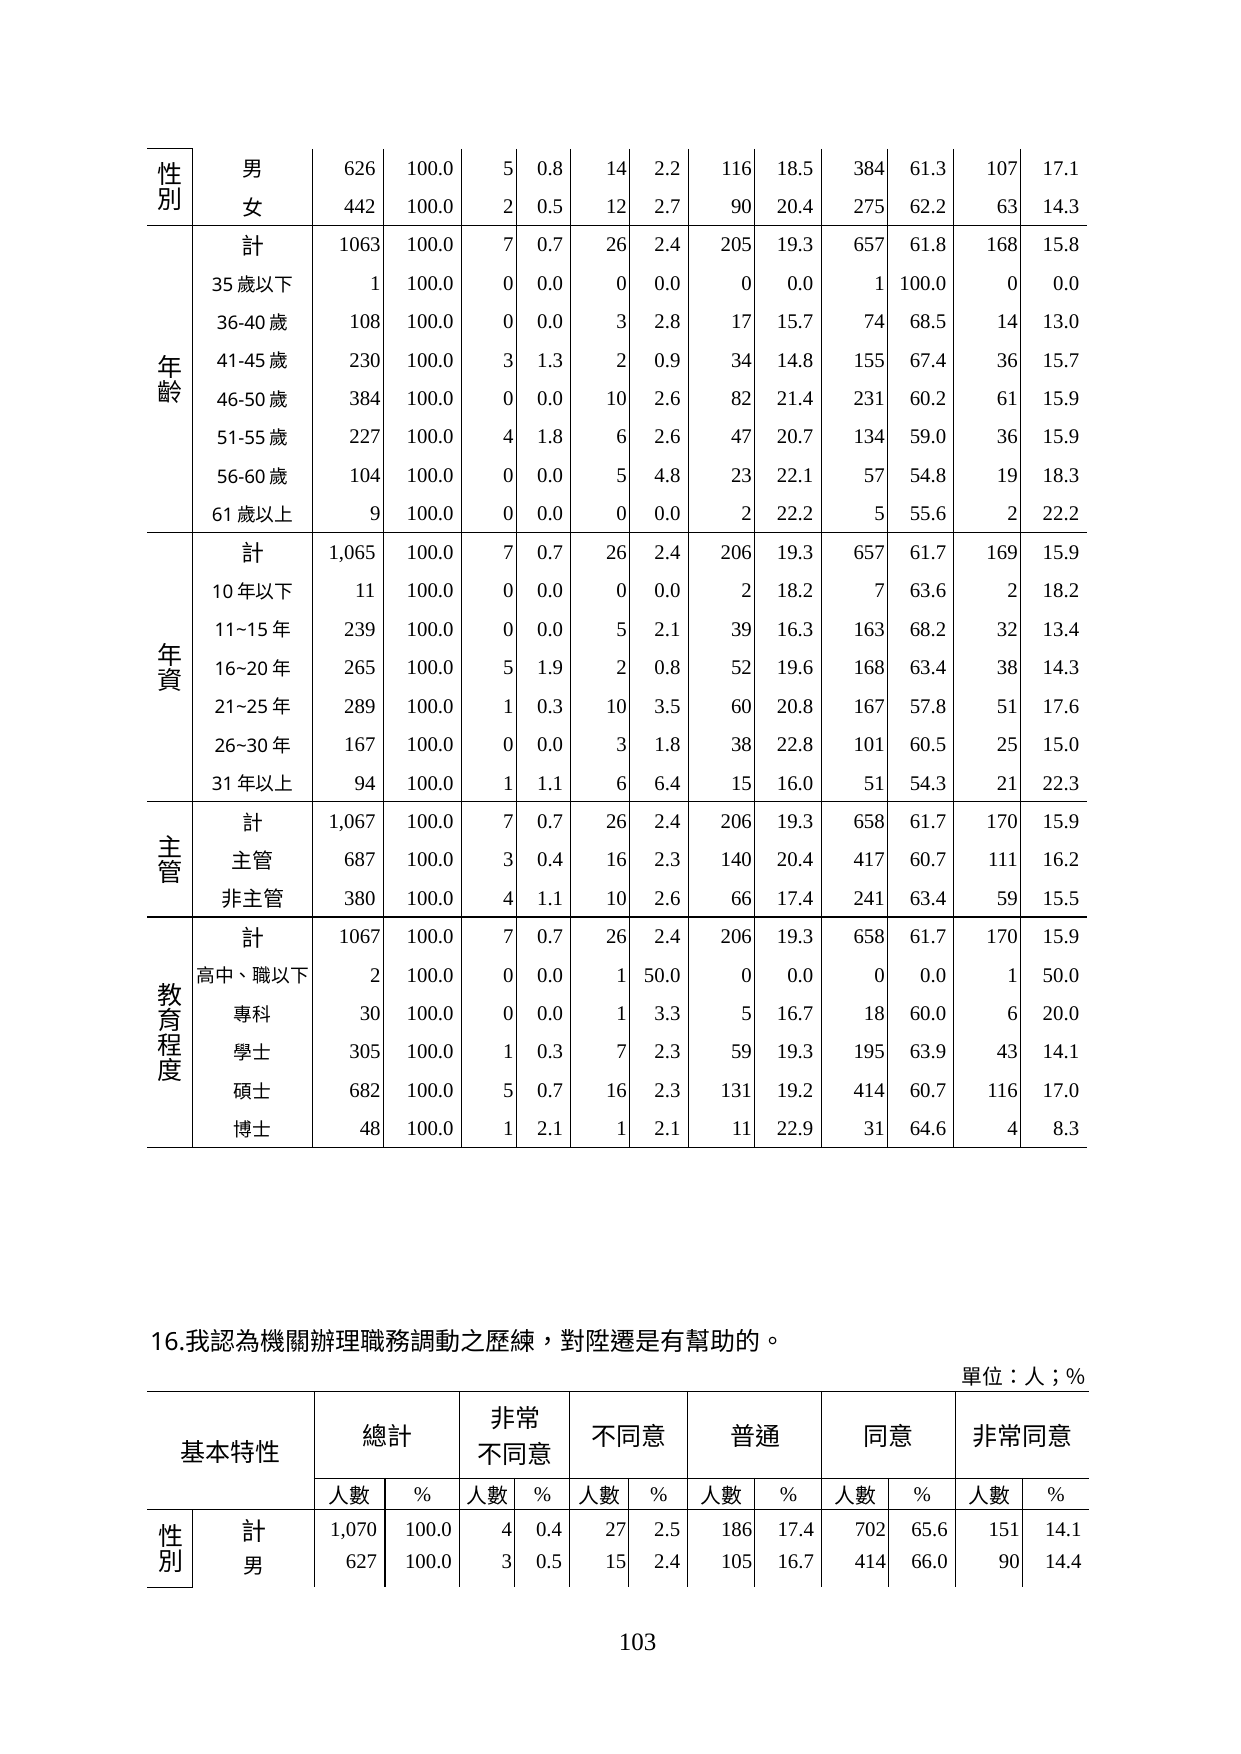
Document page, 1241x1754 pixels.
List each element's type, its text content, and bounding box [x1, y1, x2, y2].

table_cell 52 [689, 648, 754, 686]
table_cell 168 [822, 648, 887, 686]
table_cell % [755, 1479, 821, 1509]
table_cell 16 [571, 1070, 629, 1109]
table_cell 100.0 [384, 571, 461, 609]
table_header [688, 1361, 755, 1391]
table_cell 0 [571, 571, 629, 609]
table_cell 108 [313, 301, 383, 340]
table_cell 總計 [315, 1392, 459, 1478]
table_cell % [629, 1479, 687, 1509]
table_cell 414 [822, 1548, 888, 1587]
table_cell 59 [689, 1032, 754, 1070]
table_cell 59.0 [888, 417, 953, 455]
table_cell 3 [571, 301, 629, 340]
table_cell 非常同意 [956, 1392, 1089, 1478]
table_cell 基本特性 [147, 1392, 314, 1509]
table_cell 34 [689, 340, 754, 378]
table_cell 0.0 [517, 571, 570, 609]
table_cell 26~30年 [193, 724, 312, 763]
table_cell 134 [822, 417, 887, 455]
table_cell 1.3 [517, 340, 570, 378]
table_cell 60.2 [888, 378, 953, 417]
table_cell 5 [462, 148, 516, 186]
table_cell 0.0 [630, 494, 688, 532]
table_cell % [515, 1479, 569, 1509]
table_cell 3 [460, 1548, 514, 1587]
table_cell 2.1 [517, 1109, 570, 1147]
table_cell 63.9 [888, 1032, 953, 1070]
table_cell 15.7 [1021, 340, 1087, 378]
table_cell 22.1 [755, 455, 821, 494]
table_cell 206 [689, 802, 754, 839]
table_cell 62.2 [888, 186, 953, 224]
table_cell 15.9 [1021, 533, 1087, 571]
table_cell 4.8 [630, 455, 688, 494]
table_cell 0.8 [517, 148, 570, 186]
table_header [515, 1361, 570, 1391]
table_cell 2 [313, 955, 383, 993]
table_header [314, 1361, 385, 1391]
table_cell 非主管 [193, 878, 312, 916]
table_cell 100.0 [384, 802, 461, 839]
table_cell 2 [954, 494, 1020, 532]
table_cell 61.7 [888, 802, 953, 839]
table_cell 16.7 [755, 1548, 821, 1587]
table_cell 3.3 [630, 993, 688, 1032]
table_cell 2 [689, 571, 754, 609]
table_cell 14.1 [1023, 1510, 1089, 1548]
table_cell 10年以下 [193, 571, 312, 609]
table_cell 205 [689, 226, 754, 263]
table_cell 104 [313, 455, 383, 494]
table_header [822, 1361, 888, 1391]
table_cell 0.5 [517, 186, 570, 224]
table_cell 100.0 [384, 455, 461, 494]
table_cell 417 [822, 840, 887, 878]
table_cell 0 [462, 494, 516, 532]
table_cell 0.7 [517, 802, 570, 839]
table_cell 100.0 [384, 648, 461, 686]
table_cell 0.0 [888, 955, 953, 993]
table_cell 414 [822, 1070, 887, 1109]
table_cell 384 [313, 378, 383, 417]
table_header [385, 1361, 459, 1391]
table_cell 15 [689, 763, 754, 801]
table_cell 3 [571, 724, 629, 763]
table_cell 10 [571, 686, 629, 724]
table_cell 1 [822, 263, 887, 301]
table_cell 15.7 [755, 301, 821, 340]
table_cell 26 [571, 533, 629, 571]
table_cell 100.0 [888, 263, 953, 301]
table_cell 59 [954, 878, 1020, 916]
table_cell 0.8 [630, 648, 688, 686]
table_cell 11 [313, 571, 383, 609]
table_cell 26 [571, 918, 629, 955]
table_cell 2.8 [630, 301, 688, 340]
table_cell 2.4 [630, 226, 688, 263]
table_cell 239 [313, 609, 383, 647]
table_cell 年齡 [147, 226, 192, 532]
table_cell 5 [462, 1070, 516, 1109]
table_cell 1 [571, 993, 629, 1032]
table_header [755, 1361, 822, 1391]
table_cell 168 [954, 226, 1020, 263]
table_cell 63.6 [888, 571, 953, 609]
table_cell 3 [462, 340, 516, 378]
table_cell 1 [571, 1109, 629, 1147]
table_cell 50.0 [630, 955, 688, 993]
table_cell 18.2 [755, 571, 821, 609]
table_cell 17.6 [1021, 686, 1087, 724]
table_cell 0 [462, 455, 516, 494]
table_cell 1.9 [517, 648, 570, 686]
table_cell 100.0 [384, 955, 461, 993]
table_cell 0 [462, 571, 516, 609]
table_cell 627 [315, 1548, 384, 1587]
table_cell 0 [462, 993, 516, 1032]
table_cell 206 [689, 918, 754, 955]
table_cell 61.3 [888, 148, 953, 186]
table_cell 241 [822, 878, 887, 916]
table_cell 107 [954, 148, 1020, 186]
table_cell 265 [313, 648, 383, 686]
table_cell 63.4 [888, 878, 953, 916]
table_cell 5 [462, 648, 516, 686]
table_cell 1.8 [630, 724, 688, 763]
table_cell 人數 [460, 1479, 514, 1509]
table_cell 15.8 [1021, 226, 1087, 263]
table_header [192, 1361, 314, 1391]
table_cell 教育程度 [147, 918, 192, 1147]
table_cell 不同意 [570, 1392, 687, 1478]
table_cell 7 [462, 533, 516, 571]
table_cell 26 [571, 226, 629, 263]
table_cell 1,067 [313, 802, 383, 839]
table_cell 19.3 [755, 802, 821, 839]
table_cell 0.7 [517, 1070, 570, 1109]
table_cell 31年以上 [193, 763, 312, 801]
table_cell 7 [462, 918, 516, 955]
table_cell 384 [822, 148, 887, 186]
table_cell 100.0 [384, 686, 461, 724]
table_cell 289 [313, 686, 383, 724]
table_cell 54.8 [888, 455, 953, 494]
table_cell 0.4 [517, 840, 570, 878]
table_cell 15.0 [1021, 724, 1087, 763]
table_cell 2 [954, 571, 1020, 609]
table_cell 39 [689, 609, 754, 647]
table_cell 170 [954, 918, 1020, 955]
table_cell 7 [822, 571, 887, 609]
table_cell 16.7 [755, 993, 821, 1032]
table_cell 1 [313, 263, 383, 301]
table_cell 100.0 [384, 533, 461, 571]
table_cell 0.0 [517, 263, 570, 301]
table_cell 0.0 [517, 455, 570, 494]
table_cell 100.0 [384, 340, 461, 378]
table_cell 15 [570, 1548, 628, 1587]
table_cell 61.8 [888, 226, 953, 263]
table_cell 1063 [313, 226, 383, 263]
table_cell 55.6 [888, 494, 953, 532]
table_cell 0.0 [630, 571, 688, 609]
table_cell 15.9 [1021, 378, 1087, 417]
table_cell 442 [313, 186, 383, 224]
table_cell 657 [822, 226, 887, 263]
table_cell 1 [462, 1109, 516, 1147]
table_cell 36-40歲 [193, 301, 312, 340]
table_cell 0.9 [630, 340, 688, 378]
table_cell 48 [313, 1109, 383, 1147]
table_cell 17.4 [755, 878, 821, 916]
table_cell 100.0 [384, 609, 461, 647]
table_cell 0 [689, 955, 754, 993]
table_cell 51 [822, 763, 887, 801]
table_cell 15.9 [1021, 918, 1087, 955]
table_cell 131 [689, 1070, 754, 1109]
table_cell 68.2 [888, 609, 953, 647]
table_cell 61 [954, 378, 1020, 417]
table_cell 11 [689, 1109, 754, 1147]
table_cell 100.0 [384, 724, 461, 763]
table_cell 100.0 [384, 840, 461, 878]
table_cell 21~25年 [193, 686, 312, 724]
table_cell 17.1 [1021, 148, 1087, 186]
table_cell 0.5 [515, 1548, 569, 1587]
table_cell 66.0 [889, 1548, 955, 1587]
table_cell 0.0 [517, 494, 570, 532]
table_cell 學士 [193, 1032, 312, 1070]
table_header 單位：人；％ [889, 1361, 1089, 1391]
table_cell 7 [462, 226, 516, 263]
table_cell 18.3 [1021, 455, 1087, 494]
table_cell 14.3 [1021, 186, 1087, 224]
table_cell 18 [822, 993, 887, 1032]
table_cell 57 [822, 455, 887, 494]
table_cell 人數 [570, 1479, 628, 1509]
table_cell 61.7 [888, 918, 953, 955]
table_cell 主管 [193, 840, 312, 878]
table_cell 2 [462, 186, 516, 224]
table_cell 5 [571, 455, 629, 494]
table_cell 31 [822, 1109, 887, 1147]
table_cell 231 [822, 378, 887, 417]
table_cell 2 [689, 494, 754, 532]
table_cell 12 [571, 186, 629, 224]
table_cell 0.0 [755, 263, 821, 301]
table_cell 100.0 [384, 1032, 461, 1070]
table_cell 20.0 [1021, 993, 1087, 1032]
table_cell 687 [313, 840, 383, 878]
table_cell 170 [954, 802, 1020, 839]
table_cell 0 [571, 263, 629, 301]
table_cell 0.7 [517, 918, 570, 955]
table_cell 15.9 [1021, 417, 1087, 455]
table_cell 61.7 [888, 533, 953, 571]
table_cell 6.4 [630, 763, 688, 801]
table_cell 22.2 [1021, 494, 1087, 532]
table_cell 41-45歲 [193, 340, 312, 378]
table_cell 男 [193, 1548, 314, 1587]
table_cell 計 [193, 802, 312, 839]
table_cell 1 [954, 955, 1020, 993]
table_cell 2 [571, 648, 629, 686]
table_cell 20.4 [755, 186, 821, 224]
table_cell 105 [688, 1548, 754, 1587]
table_cell 2.5 [629, 1510, 687, 1548]
table_cell 2.4 [630, 802, 688, 839]
table_cell 4 [462, 878, 516, 916]
table_cell 32 [954, 609, 1020, 647]
table_cell 男 [193, 148, 312, 186]
table_cell 17.0 [1021, 1070, 1087, 1109]
table_cell 100.0 [384, 918, 461, 955]
table_cell 14.3 [1021, 648, 1087, 686]
table_cell 11~15年 [193, 609, 312, 647]
table_cell 4 [460, 1510, 514, 1548]
table_cell 0.4 [515, 1510, 569, 1548]
table_cell 19.3 [755, 918, 821, 955]
table_cell 43 [954, 1032, 1020, 1070]
table_cell 5 [689, 993, 754, 1032]
table_cell 46-50歲 [193, 378, 312, 417]
table_cell 51 [954, 686, 1020, 724]
table_cell 16 [571, 840, 629, 878]
table_cell 90 [956, 1548, 1022, 1587]
table_cell 100.0 [384, 763, 461, 801]
table_cell 100.0 [384, 417, 461, 455]
table_cell 2.4 [629, 1548, 687, 1587]
table_cell 碩士 [193, 1070, 312, 1109]
table_cell 0.0 [517, 955, 570, 993]
table_cell 0 [462, 609, 516, 647]
table_cell 性別 [147, 149, 192, 224]
table_cell 1.1 [517, 763, 570, 801]
table_cell 人數 [822, 1479, 888, 1509]
table_cell 0.0 [517, 378, 570, 417]
table_cell 6 [571, 417, 629, 455]
table_cell 0.0 [517, 301, 570, 340]
table_cell 100.0 [384, 1109, 461, 1147]
table_cell 22.3 [1021, 763, 1087, 801]
table_cell 0.0 [517, 993, 570, 1032]
table_cell 6 [954, 993, 1020, 1032]
table_cell 100.0 [384, 878, 461, 916]
table_cell 305 [313, 1032, 383, 1070]
table_cell 195 [822, 1032, 887, 1070]
table_cell 60.7 [888, 840, 953, 878]
table_cell 1,070 [315, 1510, 384, 1548]
table_cell 0 [462, 955, 516, 993]
table_cell 227 [313, 417, 383, 455]
table_cell 50.0 [1021, 955, 1087, 993]
table_cell 100.0 [384, 186, 461, 224]
table_cell 658 [822, 802, 887, 839]
table_cell 64.6 [888, 1109, 953, 1147]
table_cell 100.0 [384, 378, 461, 417]
table_cell 186 [688, 1510, 754, 1548]
table_cell 100.0 [386, 1510, 459, 1548]
table_cell 22.2 [755, 494, 821, 532]
table_cell 0 [689, 263, 754, 301]
table_cell 100.0 [384, 226, 461, 263]
table_cell 7 [571, 1032, 629, 1070]
table_cell 47 [689, 417, 754, 455]
table_cell 169 [954, 533, 1020, 571]
table_cell 63 [954, 186, 1020, 224]
table_cell 60.7 [888, 1070, 953, 1109]
table_cell 167 [313, 724, 383, 763]
table_cell 2.1 [630, 609, 688, 647]
table_cell 14 [954, 301, 1020, 340]
table_cell 10 [571, 378, 629, 417]
table_cell 15.9 [1021, 802, 1087, 839]
table_cell 100.0 [384, 993, 461, 1032]
text 16.我認為機關辦理職務調動之歷練，對陞遷是有幫助的。 [147, 1308, 1125, 1361]
table_cell 0.3 [517, 1032, 570, 1070]
table_cell 1.8 [517, 417, 570, 455]
table_cell 博士 [193, 1109, 312, 1147]
table_cell 19.3 [755, 533, 821, 571]
table_cell 51-55歲 [193, 417, 312, 455]
table_cell 63.4 [888, 648, 953, 686]
table_cell 2 [571, 340, 629, 378]
table_cell 22.9 [755, 1109, 821, 1147]
table_cell 36 [954, 417, 1020, 455]
table_cell 163 [822, 609, 887, 647]
table_cell 計 [193, 533, 312, 571]
table_cell 67.4 [888, 340, 953, 378]
table_cell 3.5 [630, 686, 688, 724]
table_cell 8.3 [1021, 1109, 1087, 1147]
table_cell 0 [822, 955, 887, 993]
table_cell 5 [822, 494, 887, 532]
table_cell 0.7 [517, 226, 570, 263]
table_cell 4 [462, 417, 516, 455]
table_cell 7 [462, 802, 516, 839]
table_cell 16~20年 [193, 648, 312, 686]
table_cell 19.2 [755, 1070, 821, 1109]
table_cell 年資 [147, 533, 192, 801]
table_cell 0 [462, 263, 516, 301]
table_header [570, 1361, 629, 1391]
table_cell 155 [822, 340, 887, 378]
table_cell 2.4 [630, 918, 688, 955]
table_cell 1.1 [517, 878, 570, 916]
table_cell % [889, 1479, 955, 1509]
table_cell 36 [954, 340, 1020, 378]
table_cell % [1023, 1479, 1089, 1509]
table_cell 14 [571, 148, 629, 186]
table_cell 10 [571, 878, 629, 916]
table_cell 13.4 [1021, 609, 1087, 647]
table_header [460, 1361, 515, 1391]
table_cell 2.3 [630, 1070, 688, 1109]
table_cell 人數 [956, 1479, 1022, 1509]
table_cell 275 [822, 186, 887, 224]
table_cell 21.4 [755, 378, 821, 417]
table_cell 25 [954, 724, 1020, 763]
table_cell 1 [571, 955, 629, 993]
table_cell 0 [954, 263, 1020, 301]
table_cell 2.6 [630, 378, 688, 417]
table_cell 14.1 [1021, 1032, 1087, 1070]
table_cell 17.4 [755, 1510, 821, 1548]
table_cell 0 [462, 378, 516, 417]
table_cell 1 [462, 1032, 516, 1070]
table_cell 116 [954, 1070, 1020, 1109]
table_cell 657 [822, 533, 887, 571]
table_cell 0 [462, 301, 516, 340]
table_cell 18.5 [755, 148, 821, 186]
table_cell 2.4 [630, 533, 688, 571]
table_cell 6 [571, 763, 629, 801]
table_cell 0.0 [1021, 263, 1087, 301]
table_header [147, 1361, 192, 1391]
table_cell 100.0 [384, 301, 461, 340]
table_cell 19.3 [755, 1032, 821, 1070]
table_cell 380 [313, 878, 383, 916]
table_cell 206 [689, 533, 754, 571]
table_cell 17 [689, 301, 754, 340]
table_cell 140 [689, 840, 754, 878]
table_cell 0.0 [755, 955, 821, 993]
table_cell 0.0 [517, 724, 570, 763]
table_cell 0 [571, 494, 629, 532]
table_cell 人數 [315, 1479, 384, 1509]
table_cell 90 [689, 186, 754, 224]
table_cell 2.6 [630, 417, 688, 455]
table_cell 66 [689, 878, 754, 916]
table_cell 100.0 [384, 148, 461, 186]
table_cell 116 [689, 148, 754, 186]
table_cell 100.0 [384, 1070, 461, 1109]
table_cell 19.6 [755, 648, 821, 686]
table_cell 151 [956, 1510, 1022, 1548]
table_cell 16.0 [755, 763, 821, 801]
table_cell 同意 [822, 1392, 955, 1478]
table_cell 19.3 [755, 226, 821, 263]
table_cell 230 [313, 340, 383, 378]
table_cell 1,065 [313, 533, 383, 571]
table_header [629, 1361, 688, 1391]
table_cell % [386, 1479, 459, 1509]
table_cell 計 [193, 918, 312, 955]
table_cell 2.2 [630, 148, 688, 186]
table_cell 0.0 [517, 609, 570, 647]
table_cell 27 [570, 1510, 628, 1548]
table_cell 54.3 [888, 763, 953, 801]
table_cell 計 [193, 1510, 314, 1548]
table_cell 13.0 [1021, 301, 1087, 340]
table_cell 100.0 [384, 494, 461, 532]
table_cell 60 [689, 686, 754, 724]
table_cell 高中、職以下 [193, 955, 312, 993]
table_cell 5 [571, 609, 629, 647]
table_cell 女 [193, 186, 312, 224]
table_cell 2.7 [630, 186, 688, 224]
table_cell 專科 [193, 993, 312, 1032]
table_cell 38 [689, 724, 754, 763]
table_cell 101 [822, 724, 887, 763]
table_cell 1 [462, 763, 516, 801]
table_cell 2.3 [630, 1032, 688, 1070]
table_cell 普通 [688, 1392, 821, 1478]
table_cell 167 [822, 686, 887, 724]
table_cell 82 [689, 378, 754, 417]
table_cell 9 [313, 494, 383, 532]
table_cell 16.2 [1021, 840, 1087, 878]
table_cell 94 [313, 763, 383, 801]
table_cell 2.3 [630, 840, 688, 878]
table_cell 100.0 [384, 263, 461, 301]
table_cell 56-60歲 [193, 455, 312, 494]
table_cell 15.5 [1021, 878, 1087, 916]
table_cell 35歲以下 [193, 263, 312, 301]
table_cell 74 [822, 301, 887, 340]
table_cell 60.0 [888, 993, 953, 1032]
table_cell 14.4 [1023, 1548, 1089, 1587]
table_cell 1 [462, 686, 516, 724]
table_cell 57.8 [888, 686, 953, 724]
table_cell 682 [313, 1070, 383, 1109]
table_cell 702 [822, 1510, 888, 1548]
table_cell 非常 不同意 [460, 1392, 569, 1478]
table_cell 2.1 [630, 1109, 688, 1147]
table_cell 人數 [688, 1479, 754, 1509]
table_cell 主管 [147, 802, 192, 916]
table_cell 性別 [147, 1510, 192, 1587]
table_cell 18.2 [1021, 571, 1087, 609]
table_cell 26 [571, 802, 629, 839]
table_cell 20.7 [755, 417, 821, 455]
table_cell 100.0 [386, 1548, 459, 1587]
table_cell 14.8 [755, 340, 821, 378]
table_cell 19 [954, 455, 1020, 494]
table_cell 20.4 [755, 840, 821, 878]
table_cell 0 [462, 724, 516, 763]
table_cell 21 [954, 763, 1020, 801]
table_cell 111 [954, 840, 1020, 878]
table_cell 626 [313, 148, 383, 186]
table_cell 68.5 [888, 301, 953, 340]
table_cell 1067 [313, 918, 383, 955]
table_cell 60.5 [888, 724, 953, 763]
table_cell 0.7 [517, 533, 570, 571]
table_cell 0.3 [517, 686, 570, 724]
table_cell 658 [822, 918, 887, 955]
table_cell 38 [954, 648, 1020, 686]
table_cell 22.8 [755, 724, 821, 763]
table_cell 16.3 [755, 609, 821, 647]
table_cell 30 [313, 993, 383, 1032]
table_cell 20.8 [755, 686, 821, 724]
table_cell 61歲以上 [193, 494, 312, 532]
table_cell 65.6 [889, 1510, 955, 1548]
table_cell 4 [954, 1109, 1020, 1147]
table_cell 2.6 [630, 878, 688, 916]
table_cell 3 [462, 840, 516, 878]
table_cell 23 [689, 455, 754, 494]
table_cell 0.0 [630, 263, 688, 301]
table_cell 計 [193, 226, 312, 263]
